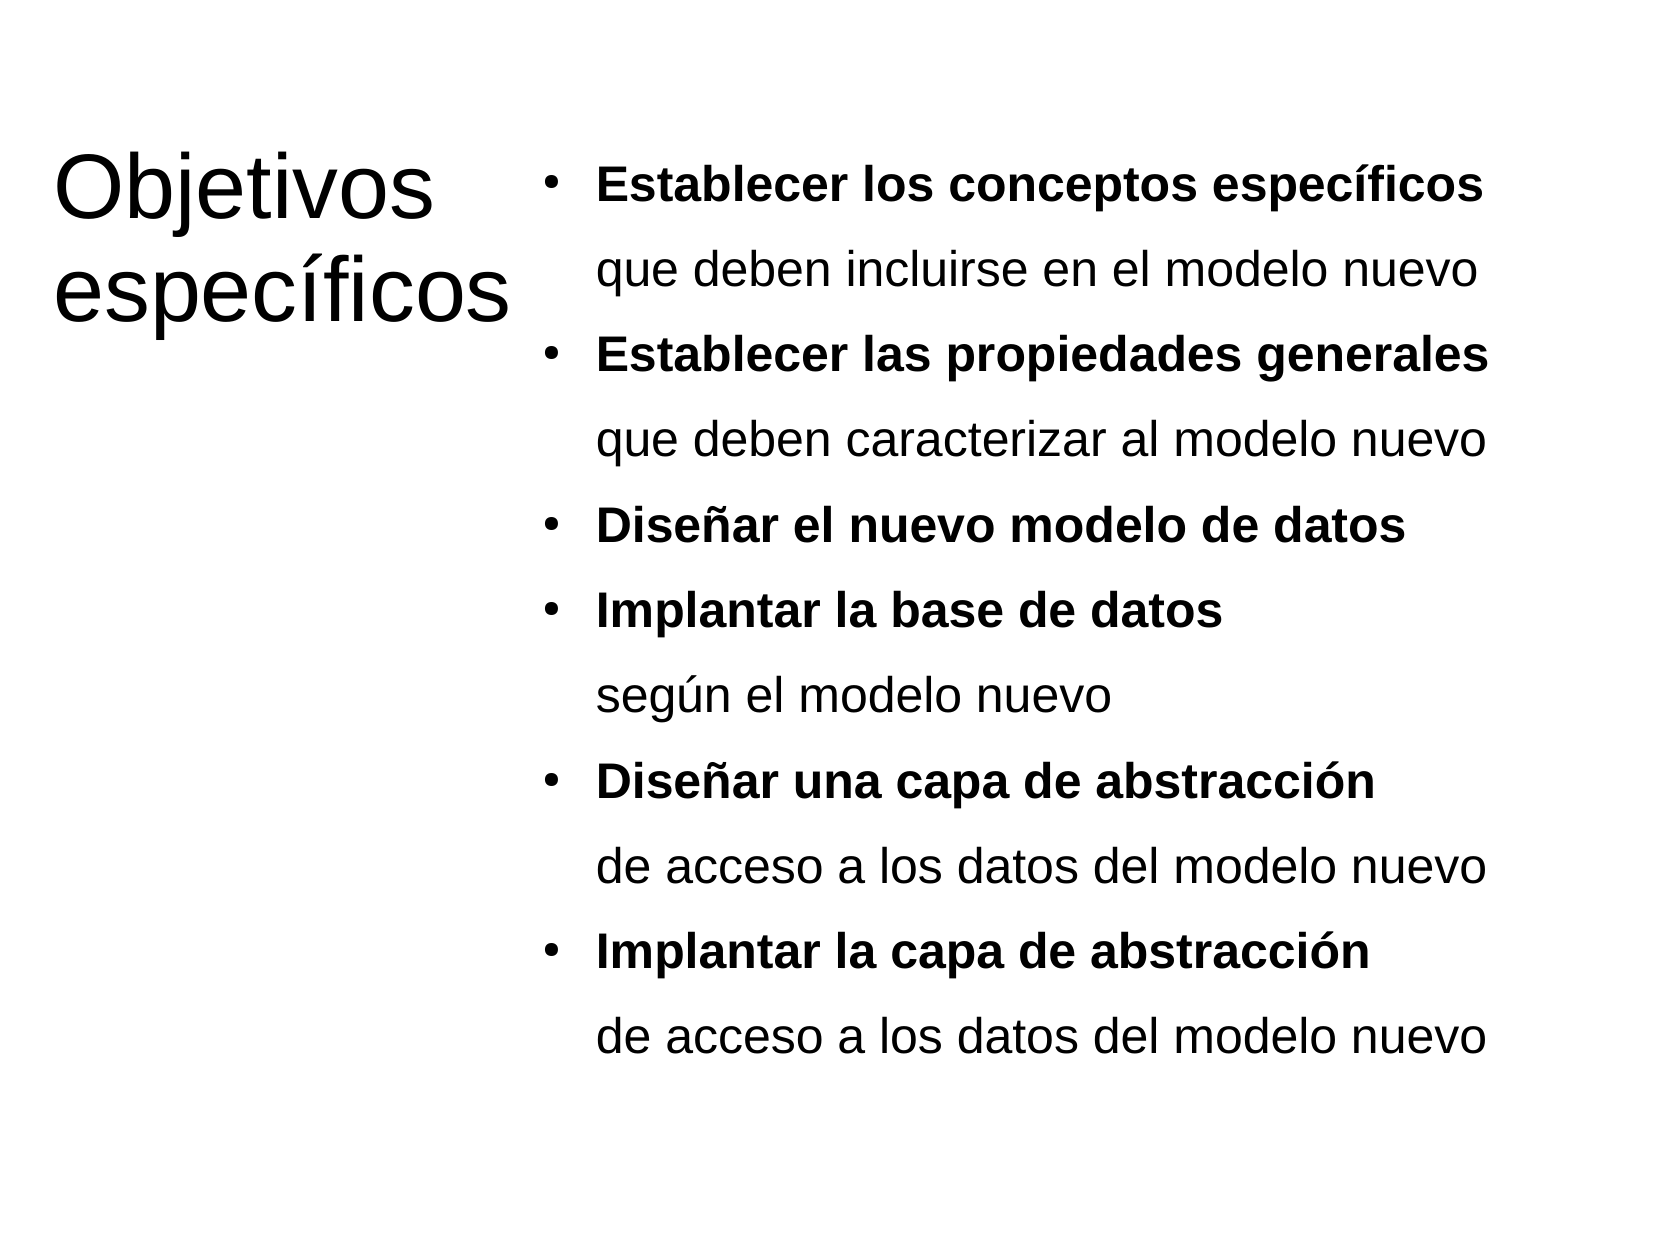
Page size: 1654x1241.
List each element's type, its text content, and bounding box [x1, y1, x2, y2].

list Establecer los conceptos específicos que deben incluirse en el modelo nuevo Establecer las propiedades generales que deben caracterizar al modelo nuevo Diseñar el nuevo modelo de datos Implantar la base de datos según el modelo nuevo Diseñar una capa de abstracción de acceso a los datos del modelo nuevo Implantar la capa de abstracción de acceso a los datos del modelo nuevo [525, 155, 1516, 1155]
title Objetivos específicos [53, 125, 519, 351]
